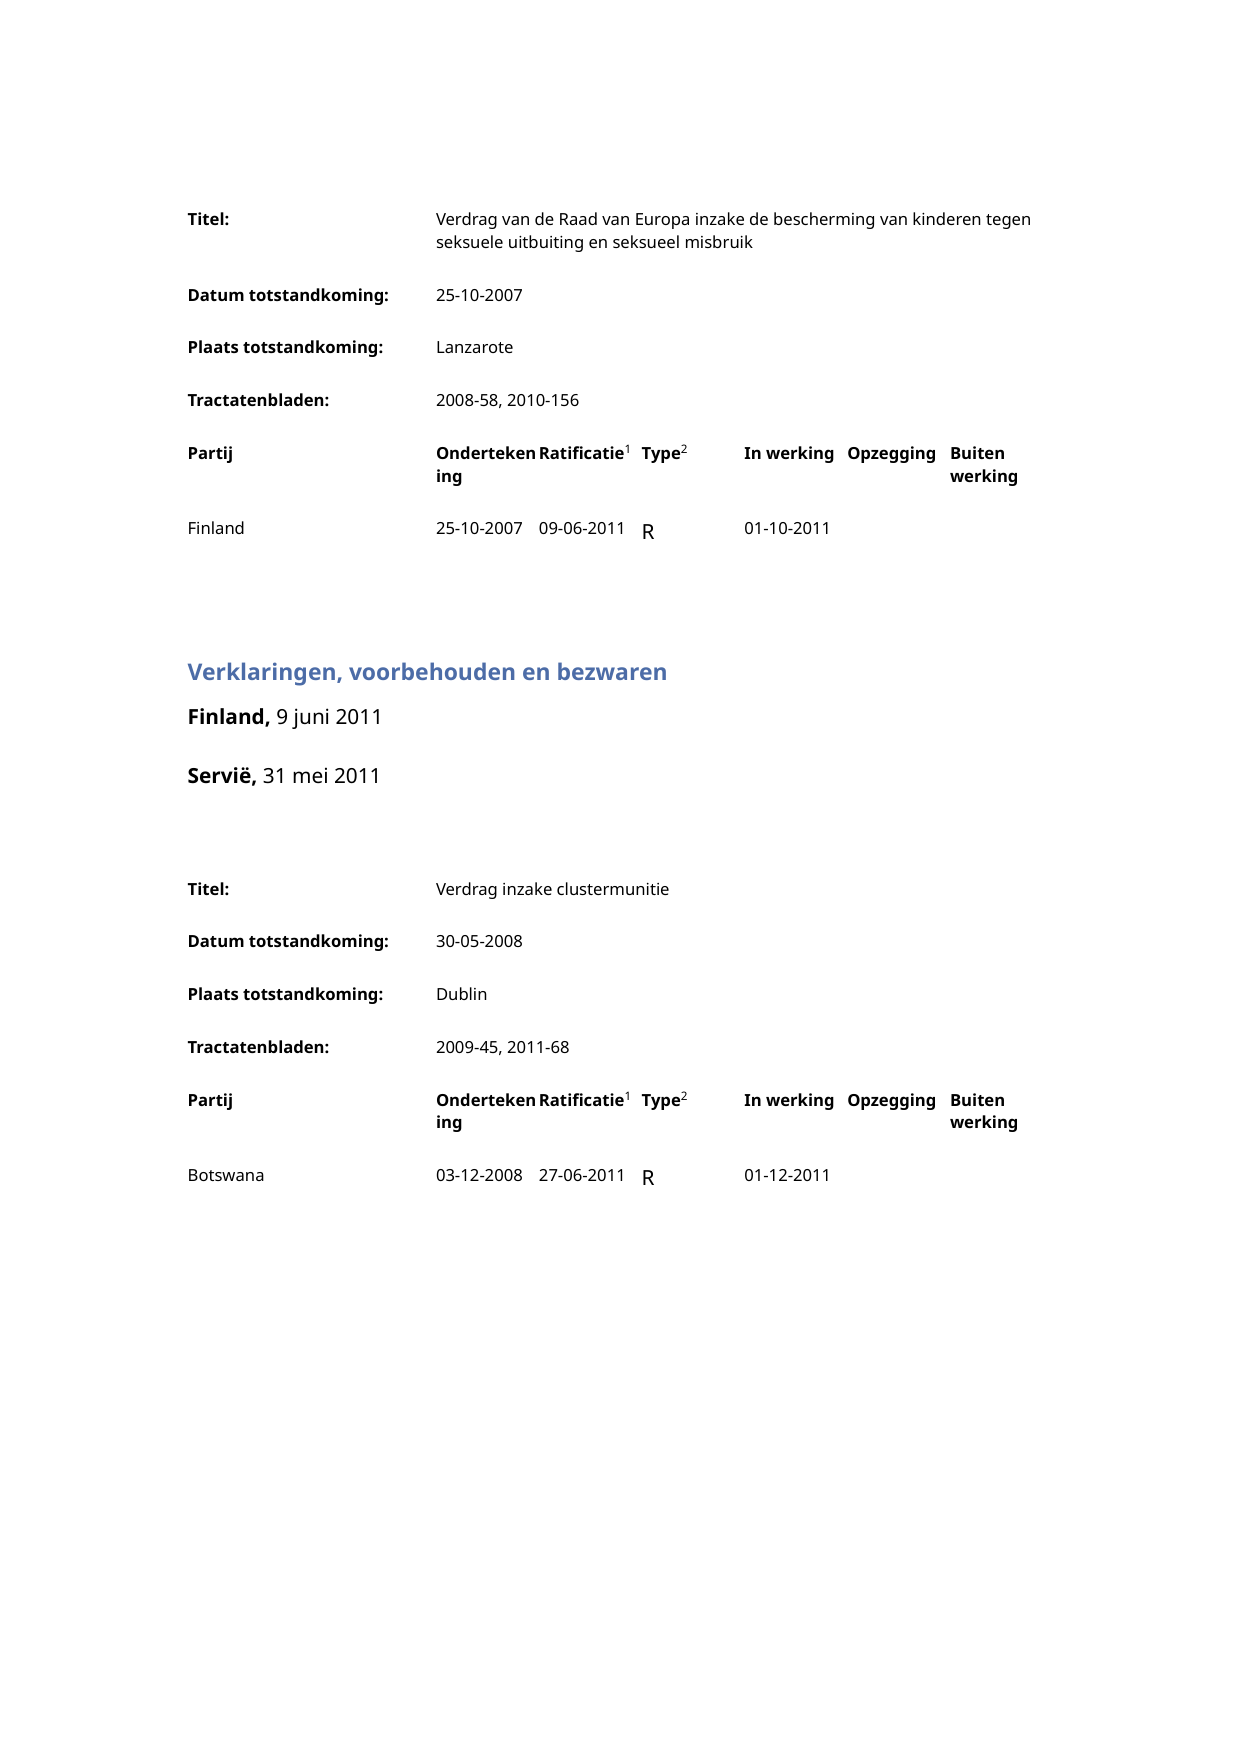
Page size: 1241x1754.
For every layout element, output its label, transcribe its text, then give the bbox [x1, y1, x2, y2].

table_cell [950, 517, 1053, 575]
text Servië, 31 mei 2011 [187, 761, 1053, 789]
table_header Titel: [188, 208, 436, 283]
table_cell Tractatenbladen: [188, 1035, 436, 1088]
table_cell Ondertekening [436, 441, 539, 517]
table_cell 27-06-2011 [539, 1164, 641, 1222]
table_cell R [641, 517, 744, 575]
table_cell Datum totstandkoming: [188, 283, 436, 336]
table_cell Botswana [188, 1164, 436, 1222]
table_header Verdrag inzake clustermunitie [436, 877, 1053, 930]
table_cell Ondertekening [436, 1088, 539, 1163]
text Finland, 9 juni 2011 [187, 702, 1053, 731]
table_cell 25-10-2007 [436, 517, 539, 575]
table_cell Buiten werking [950, 1088, 1053, 1163]
table_cell Finland [188, 517, 436, 575]
table_header Verdrag van de Raad van Europa inzake de bescherming van kinderen tegen seksuele uitbuiting en seksueel misbruik [436, 208, 1053, 283]
table_cell Opzegging [847, 441, 950, 517]
table_cell Plaats totstandkoming: [188, 983, 436, 1035]
table_cell Type2 [641, 441, 744, 517]
table_cell 2009-45, 2011-68 [436, 1035, 1053, 1088]
table_cell [847, 517, 950, 575]
table_cell Ratificatie1 [539, 1088, 641, 1163]
table_cell 01-12-2011 [744, 1164, 847, 1222]
table_cell Opzegging [847, 1088, 950, 1163]
table_cell 30-05-2008 [436, 930, 1053, 983]
table_header Titel: [188, 877, 436, 930]
table_cell Ratificatie1 [539, 441, 641, 517]
table_cell R [641, 1164, 744, 1222]
table_cell [950, 1164, 1053, 1222]
table_cell Buiten werking [950, 441, 1053, 517]
table_cell [847, 1164, 950, 1222]
table_cell Type2 [641, 1088, 744, 1163]
table_cell Tractatenbladen: [188, 389, 436, 441]
table_cell 09-06-2011 [539, 517, 641, 575]
table_cell Partij [188, 1088, 436, 1163]
table_cell Lanzarote [436, 336, 1053, 389]
table_cell 03-12-2008 [436, 1164, 539, 1222]
table_cell Datum totstandkoming: [188, 930, 436, 983]
table_cell Dublin [436, 983, 1053, 1035]
table_cell 25-10-2007 [436, 283, 1053, 336]
table_cell 01-10-2011 [744, 517, 847, 575]
table_cell In werking [744, 1088, 847, 1163]
table_cell In werking [744, 441, 847, 517]
subtitle Verklaringen, voorbehouden en bezwaren [187, 656, 1053, 687]
table_cell 2008-58, 2010-156 [436, 389, 1053, 441]
table_cell Partij [188, 441, 436, 517]
table_cell Plaats totstandkoming: [188, 336, 436, 389]
